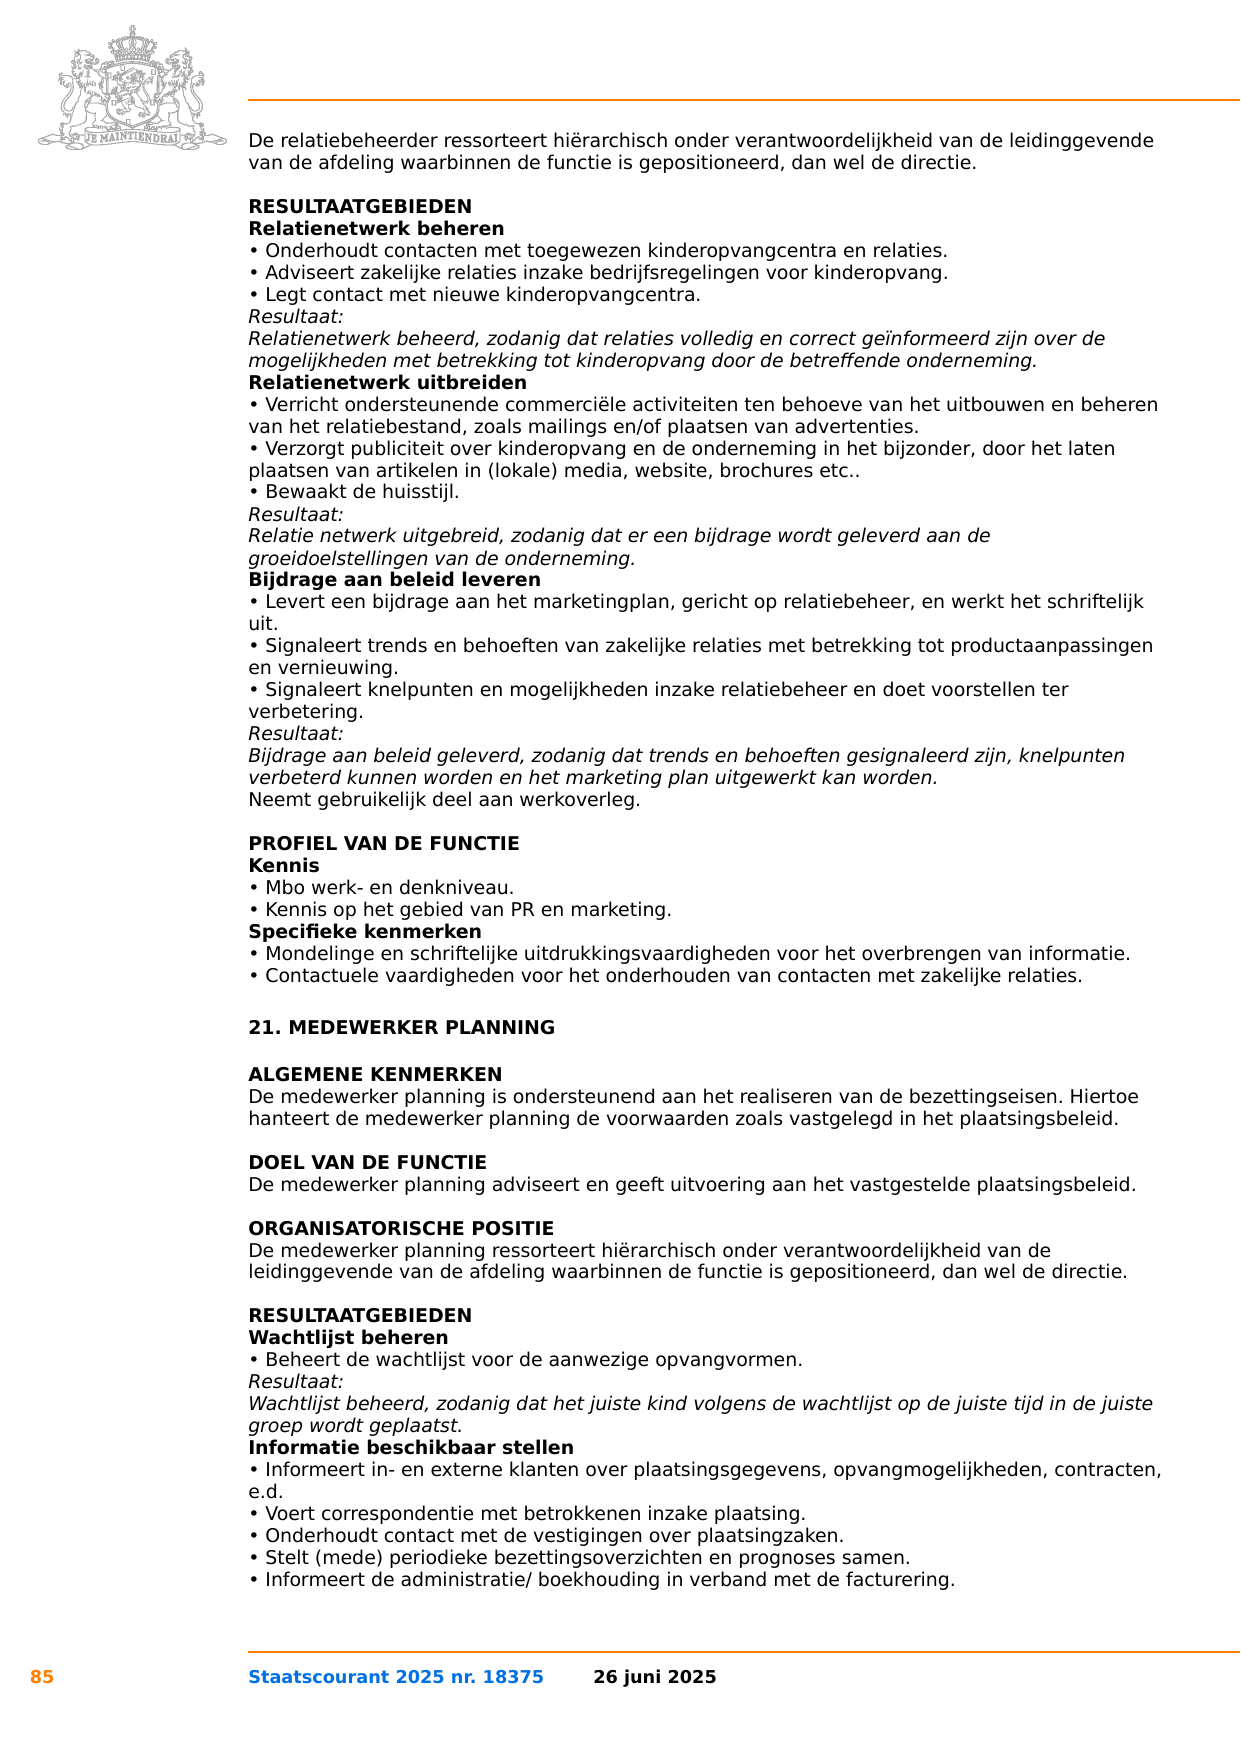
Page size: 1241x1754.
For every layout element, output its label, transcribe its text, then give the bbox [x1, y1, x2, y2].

text • Signaleert trends en behoeften van zakelijke relaties met betrekking tot productaanpassingen en vernieuwing. [248, 635, 1163, 679]
subtitle 21. MEDEWERKER PLANNING [248, 1017, 1163, 1039]
text • Bewaakt de huisstijl. [248, 481, 1163, 503]
text Resultaat: [248, 503, 1163, 525]
picture [38, 25, 227, 150]
text De relatiebeheerder ressorteert hiërarchisch onder verantwoordelijkheid van de leidinggevende van de afdeling waarbinnen de functie is gepositioneerd, dan wel de directie. [248, 130, 1163, 174]
text Neemt gebruikelijk deel aan werkoverleg. [248, 789, 1163, 811]
text RESULTAATGEBIEDEN [248, 1305, 1163, 1327]
text • Beheert de wachtlijst voor de aanwezige opvangvormen. [248, 1349, 1163, 1371]
text • Verricht ondersteunende commerciële activiteiten ten behoeve van het uitbouwen en beheren van het relatiebestand, zoals mailings en/of plaatsen van advertenties. [248, 393, 1163, 437]
text De medewerker planning ressorteert hiërarchisch onder verantwoordelijkheid van de leidinggevende van de afdeling waarbinnen de functie is gepositioneerd, dan wel de directie. [248, 1239, 1163, 1283]
text • Mbo werk- en denkniveau. [248, 877, 1163, 899]
text PROFIEL VAN DE FUNCTIE [248, 833, 1163, 855]
text Kennis [248, 855, 1163, 877]
text Bijdrage aan beleid geleverd, zodanig dat trends en behoeften gesignaleerd zijn, knelpunten verbeterd kunnen worden en het marketing plan uitgewerkt kan worden. [248, 745, 1163, 789]
text • Kennis op het gebied van PR en marketing. [248, 899, 1163, 921]
text • Informeert de administratie/ boekhouding in verband met de facturering. [248, 1569, 1163, 1591]
text Relatie netwerk uitgebreid, zodanig dat er een bijdrage wordt geleverd aan de groeidoelstellingen van de onderneming. [248, 525, 1163, 569]
text • Mondelinge en schriftelijke uitdrukkingsvaardigheden voor het overbrengen van informatie. [248, 943, 1163, 965]
text Wachtlijst beheren [248, 1327, 1163, 1349]
text • Signaleert knelpunten en mogelijkheden inzake relatiebeheer en doet voorstellen ter verbetering. [248, 679, 1163, 723]
text De medewerker planning is ondersteunend aan het realiseren van de bezettingseisen. Hiertoe hanteert de medewerker planning de voorwaarden zoals vastgelegd in het plaatsingsbeleid. [248, 1086, 1163, 1130]
text • Adviseert zakelijke relaties inzake bedrijfsregelingen voor kinderopvang. [248, 262, 1163, 284]
text Specifieke kenmerken [248, 921, 1163, 943]
text • Contactuele vaardigheden voor het onderhouden van contacten met zakelijke relaties. [248, 965, 1163, 987]
text • Levert een bijdrage aan het marketingplan, gericht op relatiebeheer, en werkt het schriftelijk uit. [248, 591, 1163, 635]
text • Verzorgt publiciteit over kinderopvang en de onderneming in het bijzonder, door het laten plaatsen van artikelen in (lokale) media, website, brochures etc.. [248, 437, 1163, 481]
text ALGEMENE KENMERKEN [248, 1064, 1163, 1086]
text De medewerker planning adviseert en geeft uitvoering aan het vastgestelde plaatsingsbeleid. [248, 1174, 1163, 1196]
text Resultaat: [248, 306, 1163, 328]
text • Onderhoudt contacten met toegewezen kinderopvangcentra en relaties. [248, 240, 1163, 262]
text Resultaat: [248, 1371, 1163, 1393]
text Resultaat: [248, 723, 1163, 745]
text DOEL VAN DE FUNCTIE [248, 1152, 1163, 1174]
text Wachtlijst beheerd, zodanig dat het juiste kind volgens de wachtlijst op de juiste tijd in de juiste groep wordt geplaatst. [248, 1393, 1163, 1437]
text Relatienetwerk beheren [248, 218, 1163, 240]
text • Onderhoudt contact met de vestigingen over plaatsingzaken. [248, 1525, 1163, 1547]
text • Voert correspondentie met betrokkenen inzake plaatsing. [248, 1503, 1163, 1525]
text • Legt contact met nieuwe kinderopvangcentra. [248, 284, 1163, 306]
text Relatienetwerk beheerd, zodanig dat relaties volledig en correct geïnformeerd zijn over de mogelijkheden met betrekking tot kinderopvang door de betreffende onderneming. [248, 328, 1163, 372]
text • Stelt (mede) periodieke bezettingsoverzichten en prognoses samen. [248, 1547, 1163, 1569]
text • Informeert in- en externe klanten over plaatsingsgegevens, opvangmogelijkheden, contracten, e.d. [248, 1459, 1163, 1503]
text ORGANISATORISCHE POSITIE [248, 1217, 1163, 1239]
text Informatie beschikbaar stellen [248, 1437, 1163, 1459]
text Bijdrage aan beleid leveren [248, 569, 1163, 591]
text RESULTAATGEBIEDEN [248, 196, 1163, 218]
text Relatienetwerk uitbreiden [248, 372, 1163, 393]
